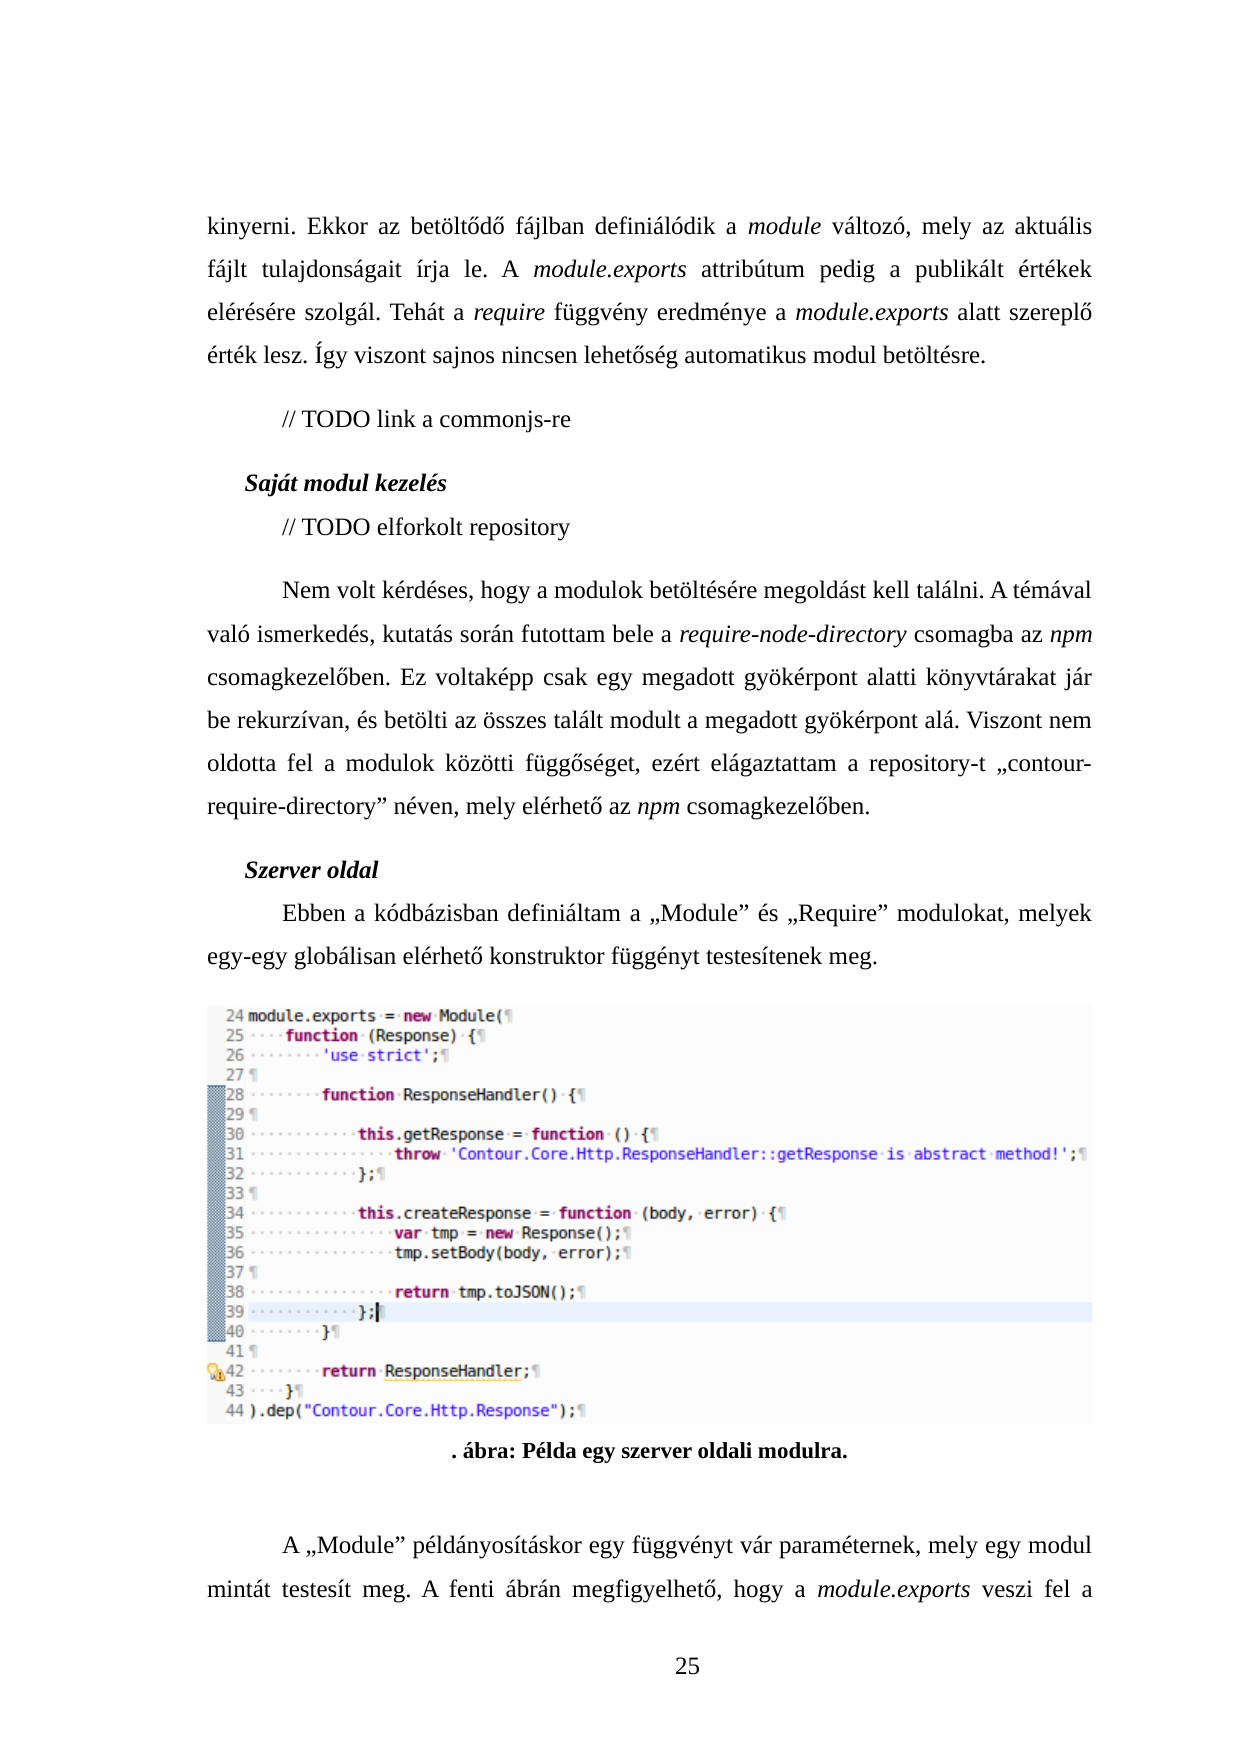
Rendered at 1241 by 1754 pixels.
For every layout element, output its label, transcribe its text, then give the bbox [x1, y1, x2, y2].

picture [206, 1005, 1093, 1424]
text // TODO elforkolt repository [207, 512, 1092, 540]
subtitle Saját modul kezelés [244, 468, 1092, 497]
text . ábra: Példa egy szerver oldali modulra. [207, 1424, 1092, 1463]
text Ebben a kódbázisban definiáltam a „Module” és „Require” modulokat, melyek egy-egy globálisan elérhető konstruktor függényt testesítenek meg. [207, 898, 1092, 970]
text // TODO link a commonjs-re [207, 404, 1092, 433]
text A „Module” példányosításkor egy függvényt vár paraméternek, mely egy modul mintát testesít meg. A fenti ábrán megfigyelhető, hogy a module.exports veszi fel a [207, 1531, 1092, 1602]
text kinyerni. Ekkor az betöltődő fájlban definiálódik a module változó, mely az aktuális fájlt tulajdonságait írja le. A module.exports attribútum pedig a publikált értékek elérésére szolgál. Tehát a require függvény eredménye a module.exports alatt szereplő érték lesz. Így viszont sajnos nincsen lehetőség automatikus modul betöltésre. [207, 211, 1092, 369]
text Nem volt kérdéses, hogy a modulok betöltésére megoldást kell találni. A témával való ismerkedés, kutatás során futottam bele a require-node-directory csomagba az npm csomagkezelőben. Ez voltaképp csak egy megadott gyökérpont alatti könyvtárakat jár be rekurzívan, és betölti az összes talált modult a megadott gyökérpont alá. Viszont nem oldotta fel a modulok közötti függőséget, ezért elágaztattam a repository-t „contour-require-directory” néven, mely elérhető az npm csomagkezelőben. [207, 576, 1092, 820]
subtitle Szerver oldal [244, 855, 1092, 884]
